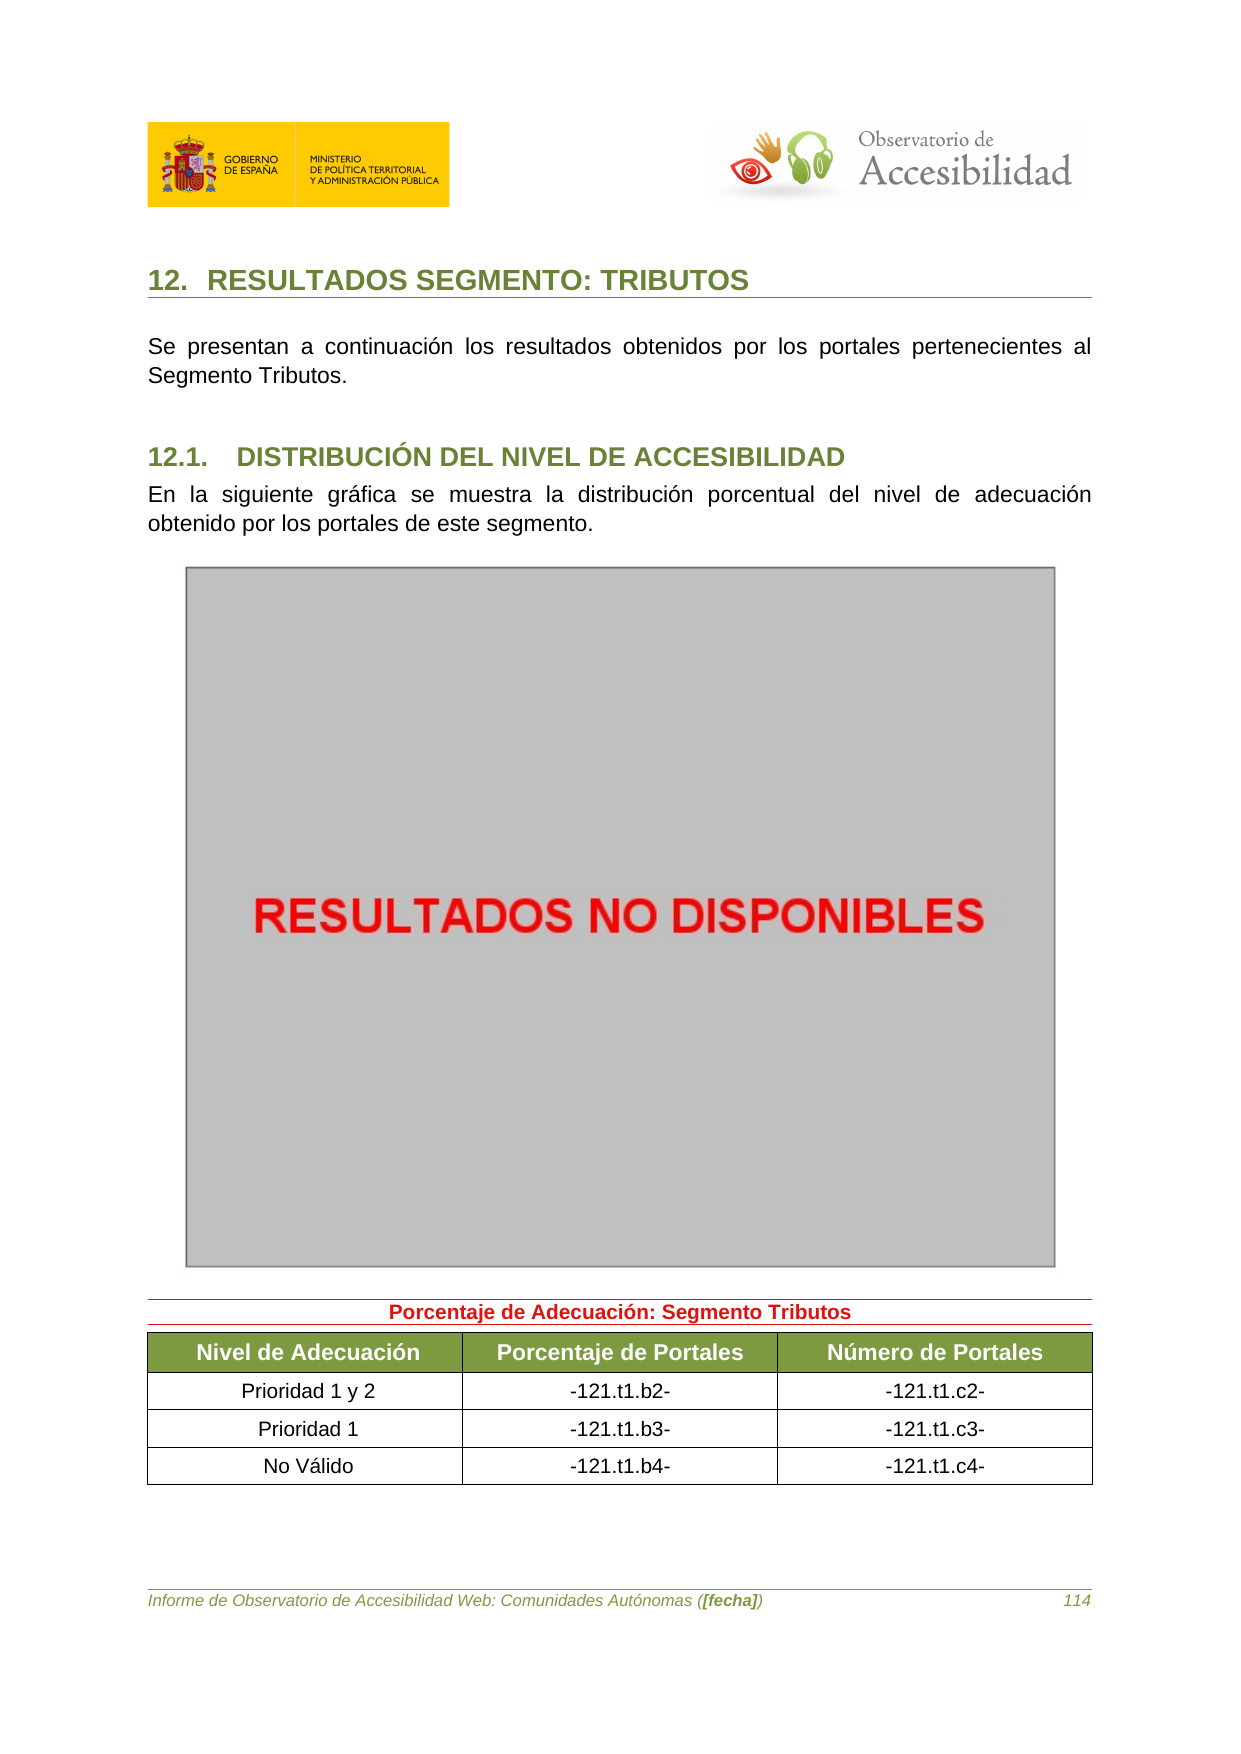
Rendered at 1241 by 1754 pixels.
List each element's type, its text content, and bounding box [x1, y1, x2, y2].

table_cell -121.t1.c2- [778, 1373, 1092, 1409]
table_cell -121.t1.c3- [778, 1410, 1092, 1447]
table_cell -121.t1.b3- [463, 1410, 777, 1447]
table_header Porcentaje de Portales [463, 1333, 777, 1372]
list Resultados Segmento: Tributos [148, 263, 1092, 297]
table_cell Prioridad 1 [148, 1410, 462, 1447]
text Se presentan a continuación los resultados obtenidos por los portales pertenecientes al Segmento Tributos. [148, 333, 1092, 388]
table_header Número de Portales [778, 1333, 1092, 1372]
table_header Nivel de Adecuación [148, 1333, 462, 1372]
list Distribución del nivel de accesibilidad [148, 441, 1092, 472]
table_cell No Válido [148, 1448, 462, 1484]
table_cell -121.t1.b2- [463, 1373, 777, 1409]
table_cell Prioridad 1 y 2 [148, 1373, 462, 1409]
text En la siguiente gráfica se muestra la distribución porcentual del nivel de adecuación obtenido por los portales de este segmento. [148, 481, 1092, 537]
table_cell -121.t1.c4- [778, 1448, 1092, 1484]
table_cell -121.t1.b4- [463, 1448, 777, 1484]
text Porcentaje de Adecuación: Segmento Tributos [148, 1300, 1092, 1324]
